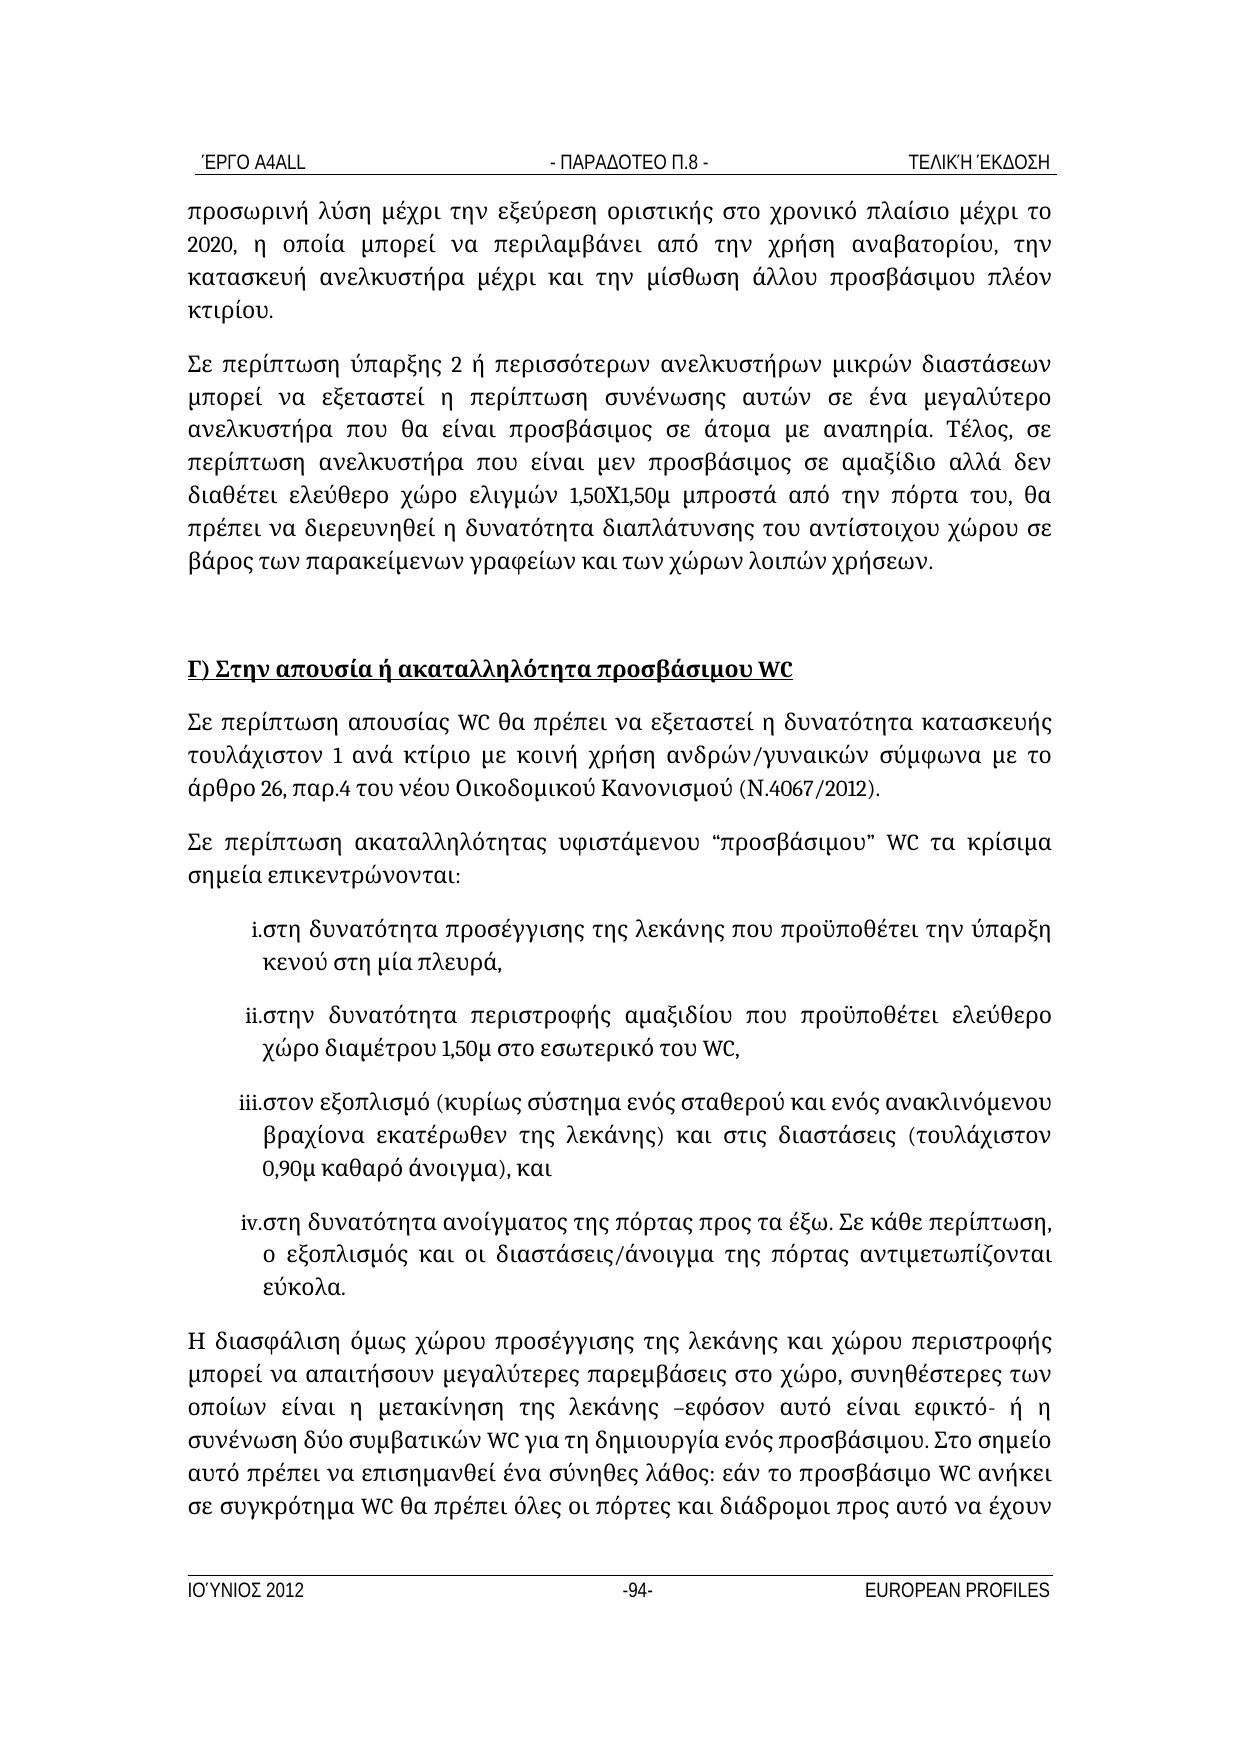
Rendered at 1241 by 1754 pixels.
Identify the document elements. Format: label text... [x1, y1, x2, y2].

list στην δυνατότητα περιστροφής αμαξιδίου που προϋποθέτει ελεύθερο χώρο διαμέτρου 1,50μ στο εσωτερικό του WC, [225, 1003, 1053, 1062]
text Σε περίπτωση ύπαρξης 2 ή περισσότερων ανελκυστήρων μικρών διαστάσεων μπορεί να εξεταστεί η περίπτωση συνένωσης αυτών σε ένα μεγαλύτερο ανελκυστήρα που θα είναι προσβάσιμος σε άτομα με αναπηρία. Τέλος, σε περίπτωση ανελκυστήρα που είναι μεν προσβάσιμος σε αμαξίδιο αλλά δεν διαθέτει ελεύθερο χώρο ελιγμών 1,50Χ1,50μ μπροστά από την πόρτα του, θα πρέπει να διερευνηθεί η δυνατότητα διαπλάτυνσης του αντίστοιχου χώρου σε βάρος των παρακείμενων γραφείων και των χώρων λοιπών χρήσεων. [187, 351, 1053, 575]
text προσωρινή λύση μέχρι την εξεύρεση οριστικής στο χρονικό πλαίσιο μέχρι το 2020, η οποία μπορεί να περιλαμβάνει από την χρήση αναβατορίου, την κατασκευή ανελκυστήρα μέχρι και την μίσθωση άλλου προσβάσιμου πλέον κτιρίου. [187, 199, 1053, 324]
text Σε περίπτωση απουσίας WC θα πρέπει να εξεταστεί η δυνατότητα κατασκευής τουλάχιστον 1 ανά κτίριο με κοινή χρήση ανδρών/γυναικών σύμφωνα με το άρθρο 26, παρ.4 του νέου Οικοδομικού Κανονισμού (Ν.4067/2012). [187, 710, 1053, 802]
list στον εξοπλισμό (κυρίως σύστημα ενός σταθερού και ενός ανακλινόμενου βραχίονα εκατέρωθεν της λεκάνης) και στις διαστάσεις (τουλάχιστον 0,90μ καθαρό άνοιγμα), και [225, 1090, 1053, 1182]
text Γ) Στην απουσία ή ακαταλληλότητα προσβάσιμου WC [187, 656, 1053, 683]
text Σε περίπτωση ακαταλληλότητας υφιστάμενου “προσβάσιμου” WC τα κρίσιμα σημεία επικεντρώνονται: [187, 830, 1053, 889]
text Η διασφάλιση όμως χώρου προσέγγισης της λεκάνης και χώρου περιστροφής μπορεί να απαιτήσουν μεγαλύτερες παρεμβάσεις στο χώρο, συνηθέστερες των οποίων είναι η μετακίνηση της λεκάνης –εφόσον αυτό είναι εφικτό- ή η συνένωση δύο συμβατικών WC για τη δημιουργία ενός προσβάσιμου. Στο σημείο αυτό πρέπει να επισημανθεί ένα σύνηθες λάθος: εάν το προσβάσιμο WC ανήκει σε συγκρότημα WC θα πρέπει όλες οι πόρτες και διάδρομοι προς αυτό να έχουν [187, 1329, 1053, 1520]
list στη δυνατότητα ανοίγματος της πόρτας προς τα έξω. Σε κάθε περίπτωση, ο εξοπλισμός και οι διαστάσεις/άνοιγμα της πόρτας αντιμετωπίζονται εύκολα. [225, 1209, 1053, 1302]
list στη δυνατότητα προσέγγισης της λεκάνης που προϋποθέτει την ύπαρξη κενού στη μία πλευρά, [225, 916, 1053, 976]
